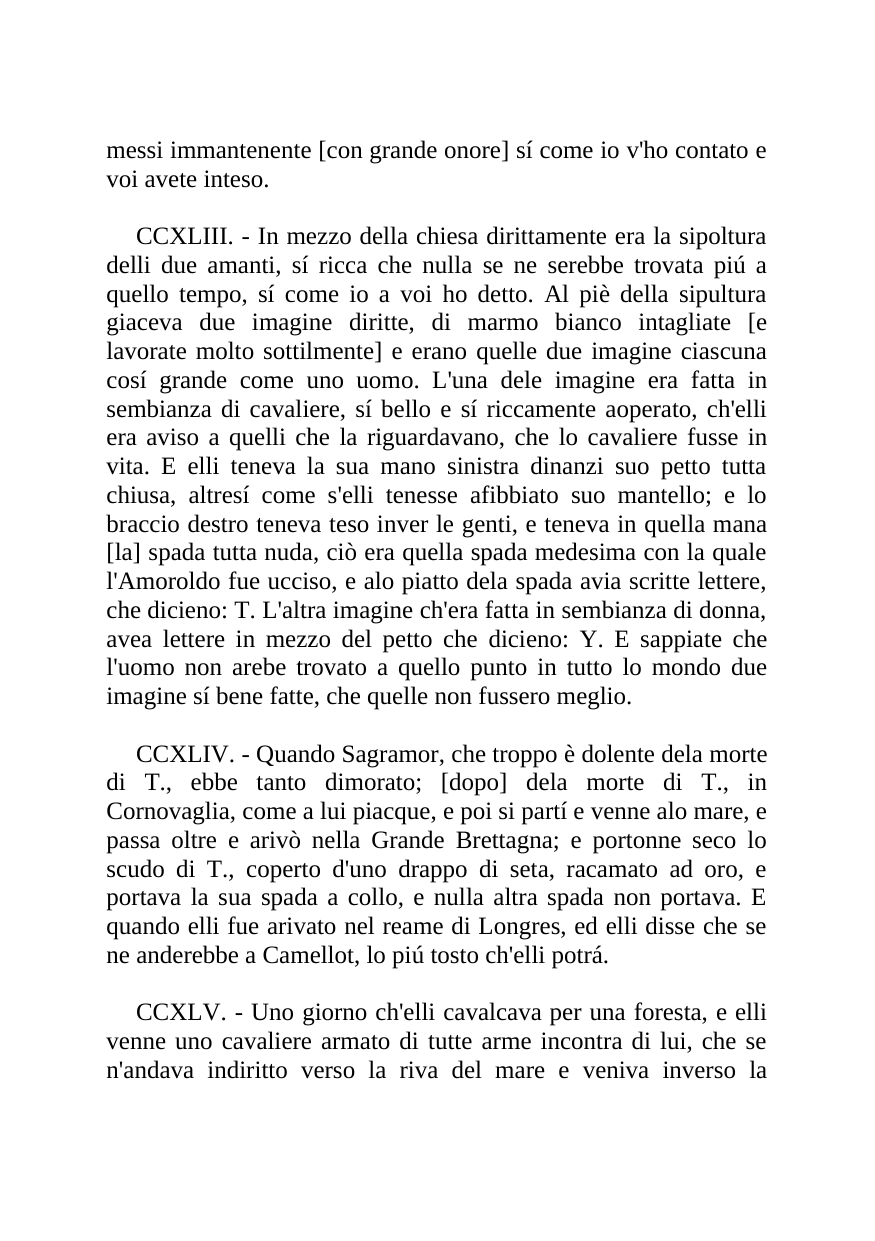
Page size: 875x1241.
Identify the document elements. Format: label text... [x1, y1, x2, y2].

text messi immantenente [con grande onore] sí come io v'ho contato e voi avete inteso. [106, 135, 768, 192]
text CCXLV. - Uno giorno ch'elli cavalcava per una foresta, e elli venne uno cavaliere armato di tutte arme incontra di lui, che se n'andava indiritto verso la riva del mare e veniva inverso la [106, 997, 768, 1084]
text CCXLIV. - Quando Sagramor, che troppo è dolente dela morte di T., ebbe tanto dimorato; [dopo] dela morte di T., in Cornovaglia, come a lui piacque, e poi si partí e venne alo mare, e passa oltre e arivò nella Grande Brettagna; e portonne seco lo scudo di T., coperto d'uno drappo di seta, racamato ad oro, e portava la sua spada a collo, e nulla altra spada non portava. E quando elli fue arivato nel reame di Longres, ed elli disse che se ne anderebbe a Camellot, lo piú tosto ch'elli potrá. [106, 739, 768, 969]
text CCXLIII. - In mezzo della chiesa dirittamente era la sipoltura delli due amanti, sí ricca che nulla se ne serebbe trovata piú a quello tempo, sí come io a voi ho detto. Al piè della sipultura giaceva due imagine diritte, di marmo bianco intagliate [e lavorate molto sottilmente] e erano quelle due imagine ciascuna cosí grande come uno uomo. L'una dele imagine era fatta in sembianza di cavaliere, sí bello e sí riccamente aoperato, ch'elli era aviso a quelli che la riguardavano, che lo cavaliere fusse in vita. E elli teneva la sua mano sinistra dinanzi suo petto tutta chiusa, altresí come s'elli tenesse afibbiato suo mantello; e lo braccio destro teneva teso inver le genti, e teneva in quella mana [la] spada tutta nuda, ciò era quella spada medesima con la quale l'Amoroldo fue ucciso, e alo piatto dela spada avia scritte lettere, che dicieno: T. L'altra imagine ch'era fatta in sembianza di donna, avea lettere in mezzo del petto che dicieno: Y. E sappiate che l'uomo non arebe trovato a quello punto in tutto lo mondo due imagine sí bene fatte, che quelle non fussero meglio. [106, 221, 768, 710]
